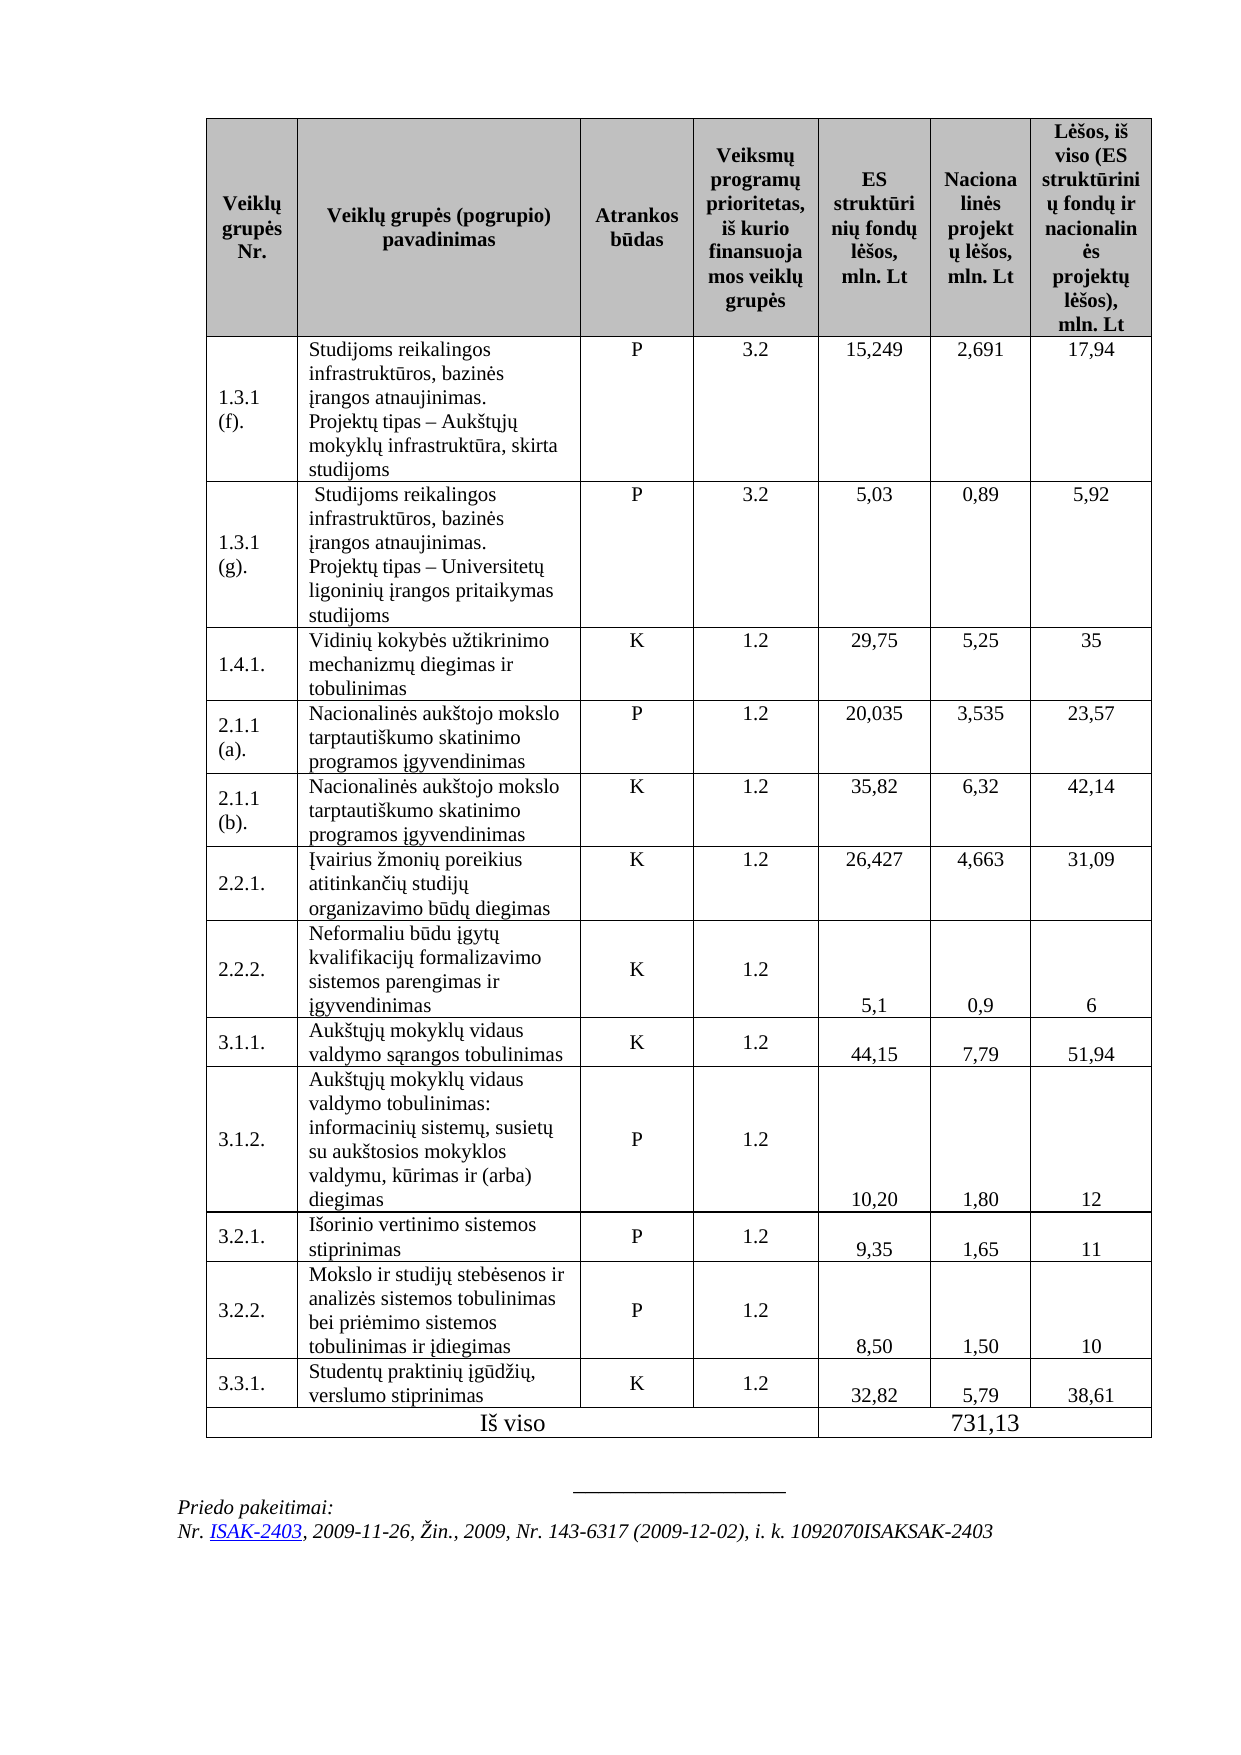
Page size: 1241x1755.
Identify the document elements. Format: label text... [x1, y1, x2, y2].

table_cell 1,65 [931, 1213, 1030, 1261]
table_cell Nacionalinės aukštojo mokslo tarptautiškumo skatinimo programos įgyvendinimas [298, 701, 580, 773]
table_cell 51,94 [1031, 1018, 1151, 1066]
table_cell 1.2 [694, 774, 818, 846]
table_cell P [581, 482, 693, 627]
table_cell 5,25 [931, 628, 1030, 700]
table_cell 3.2 [694, 482, 818, 627]
table_cell 3.2.1. [207, 1213, 297, 1261]
table_cell Išorinio vertinimo sistemos stiprinimas [298, 1213, 580, 1261]
table_cell 29,75 [819, 628, 930, 700]
table_cell 11 [1031, 1213, 1151, 1261]
table_header Atrankos būdas [581, 119, 693, 336]
table_cell 15,249 [819, 337, 930, 481]
table_cell 10,20 [819, 1067, 930, 1211]
table_cell 1.2 [694, 701, 818, 773]
table_cell Vidinių kokybės užtikrinimo mechanizmų diegimas ir tobulinimas [298, 628, 580, 700]
table_cell Aukštųjų mokyklų vidaus valdymo tobulinimas: informacinių sistemų, susietų su aukštosios mokyklos valdymu, kūrimas ir (arba) diegimas [298, 1067, 580, 1211]
table_cell 17,94 [1031, 337, 1151, 481]
table_cell 1.2 [694, 1213, 818, 1261]
table_cell 1.2 [694, 628, 818, 700]
table_cell 1.2 [694, 847, 818, 919]
table_cell 1.2 [694, 1262, 818, 1358]
text _________________ [177, 1467, 1181, 1495]
table_cell Studijoms reikalingos infrastruktūros, bazinės įrangos atnaujinimas. Projektų tipas – Universitetų ligoninių įrangos pritaikymas studijoms [298, 482, 580, 627]
table_cell 5,1 [819, 921, 930, 1017]
table_cell K [581, 921, 693, 1017]
table_cell 1.2 [694, 1067, 818, 1211]
table_cell P [581, 1213, 693, 1261]
table_cell 1.2 [694, 921, 818, 1017]
table_cell 8,50 [819, 1262, 930, 1358]
table_cell 12 [1031, 1067, 1151, 1211]
table_cell 6 [1031, 921, 1151, 1017]
table_cell 6,32 [931, 774, 1030, 846]
table_cell 0,89 [931, 482, 1030, 627]
table_cell P [581, 1262, 693, 1358]
table_cell Iš viso [207, 1408, 818, 1437]
table_cell 5,79 [931, 1359, 1030, 1407]
table_header Veiklų grupės Nr. [207, 119, 297, 336]
table_cell K [581, 1018, 693, 1066]
table_cell 38,61 [1031, 1359, 1151, 1407]
table_cell 42,14 [1031, 774, 1151, 846]
table_cell Neformaliu būdu įgytų kvalifikacijų formalizavimo sistemos parengimas ir įgyvendinimas [298, 921, 580, 1017]
table_cell 2.2.2. [207, 921, 297, 1017]
table_cell 20,035 [819, 701, 930, 773]
table_cell K [581, 774, 693, 846]
table_cell 32,82 [819, 1359, 930, 1407]
table_cell Nacionalinės aukštojo mokslo tarptautiškumo skatinimo programos įgyvendinimas [298, 774, 580, 846]
table_cell 1,80 [931, 1067, 1030, 1211]
text Nr. ISAK-2403, 2009-11-26, Žin., 2009, Nr. 143-6317 (2009-12-02), i. k. 1092070ISAKSAK-2403 [177, 1519, 1181, 1543]
table_cell 35,82 [819, 774, 930, 846]
table_cell 1.4.1. [207, 628, 297, 700]
table_cell 5,03 [819, 482, 930, 627]
table_cell 1,50 [931, 1262, 1030, 1358]
table_cell 3,535 [931, 701, 1030, 773]
table_cell Studentų praktinių įgūdžių, verslumo stiprinimas [298, 1359, 580, 1407]
table_cell 9,35 [819, 1213, 930, 1261]
table_cell 1.2 [694, 1018, 818, 1066]
table_cell 44,15 [819, 1018, 930, 1066]
table_cell P [581, 337, 693, 481]
table_cell 26,427 [819, 847, 930, 919]
table_cell 3.2 [694, 337, 818, 481]
table_cell 1.2 [694, 1359, 818, 1407]
table_cell 5,92 [1031, 482, 1151, 627]
table_cell 3.1.2. [207, 1067, 297, 1211]
table_cell Aukštųjų mokyklų vidaus valdymo sąrangos tobulinimas [298, 1018, 580, 1066]
table_header Veiklų grupės (pogrupio) pavadinimas [298, 119, 580, 336]
table_cell 2.1.1 (a). [207, 701, 297, 773]
table_cell 35 [1031, 628, 1151, 700]
text Priedo pakeitimai: [177, 1495, 1181, 1519]
table_cell P [581, 1067, 693, 1211]
table_cell Mokslo ir studijų stebėsenos ir analizės sistemos tobulinimas bei priėmimo sistemos tobulinimas ir įdiegimas [298, 1262, 580, 1358]
table_cell 3.1.1. [207, 1018, 297, 1066]
table_cell 31,09 [1031, 847, 1151, 919]
table_cell 0,9 [931, 921, 1030, 1017]
table_cell K [581, 847, 693, 919]
table_cell 3.3.1. [207, 1359, 297, 1407]
table_cell 4,663 [931, 847, 1030, 919]
table_cell 2,691 [931, 337, 1030, 481]
table_header Veiksmų programų prioritetas, iš kurio finansuojamos veiklų grupės [694, 119, 818, 336]
table_cell 23,57 [1031, 701, 1151, 773]
table_cell 1.3.1 (g). [207, 482, 297, 627]
table_cell K [581, 628, 693, 700]
table_cell 2.1.1 (b). [207, 774, 297, 846]
table_cell P [581, 701, 693, 773]
table_header Nacionalinės projektų lėšos, mln. Lt [931, 119, 1030, 336]
table_cell 10 [1031, 1262, 1151, 1358]
table_cell Studijoms reikalingos infrastruktūros, bazinės įrangos atnaujinimas. Projektų tipas – Aukštųjų mokyklų infrastruktūra, skirta studijoms [298, 337, 580, 481]
table_cell 1.3.1 (f). [207, 337, 297, 481]
table_cell 3.2.2. [207, 1262, 297, 1358]
table_cell Įvairius žmonių poreikius atitinkančių studijų organizavimo būdų diegimas [298, 847, 580, 919]
table_cell 7,79 [931, 1018, 1030, 1066]
table_header ES struktūrinių fondų lėšos, mln. Lt [819, 119, 930, 336]
table_header Lėšos, iš viso (ES struktūrinių fondų ir nacionalinės projektų lėšos), mln. Lt [1031, 119, 1151, 336]
table_cell K [581, 1359, 693, 1407]
table_cell 2.2.1. [207, 847, 297, 919]
table_cell 731,13 [819, 1408, 1151, 1437]
